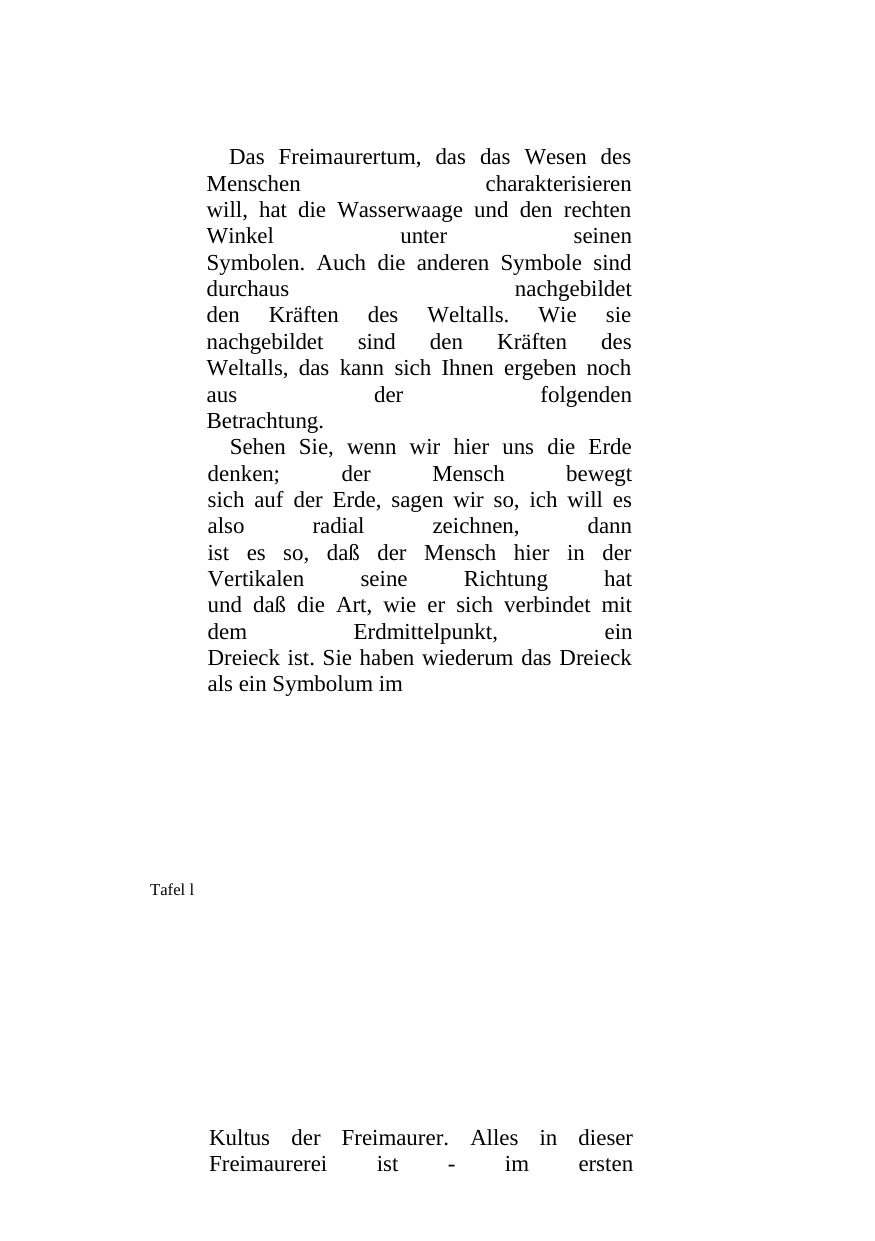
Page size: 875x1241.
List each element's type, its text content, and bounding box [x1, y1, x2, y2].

text Tafel l [150, 879, 635, 899]
text Kultus der Freimaurer. Alles in dieser Freimaurerei ist - im ersten [209, 1124, 633, 1177]
text Sehen Sie, wenn wir hier uns die Erde denken; der Mensch bewegt sich auf der Erde, sagen wir so, ich will es also radial zeichnen, dann ist es so, daß der Mensch hier in der Vertikalen seine Richtung hat und daß die Art, wie er sich verbindet mit dem Erdmittelpunkt, ein Dreieck ist. Sie haben wiederum das Dreieck als ein Symbolum im [207, 433, 632, 697]
text Das Freimaurertum, das das Wesen des Menschen charakterisieren will, hat die Wasserwaage und den rechten Winkel unter seinen Symbolen. Auch die anderen Symbole sind durchaus nachgebildet den Kräften des Weltalls. Wie sie nachgebildet sind den Kräften des Weltalls, das kann sich Ihnen ergeben noch aus der folgenden Betrachtung. [206, 143, 632, 433]
